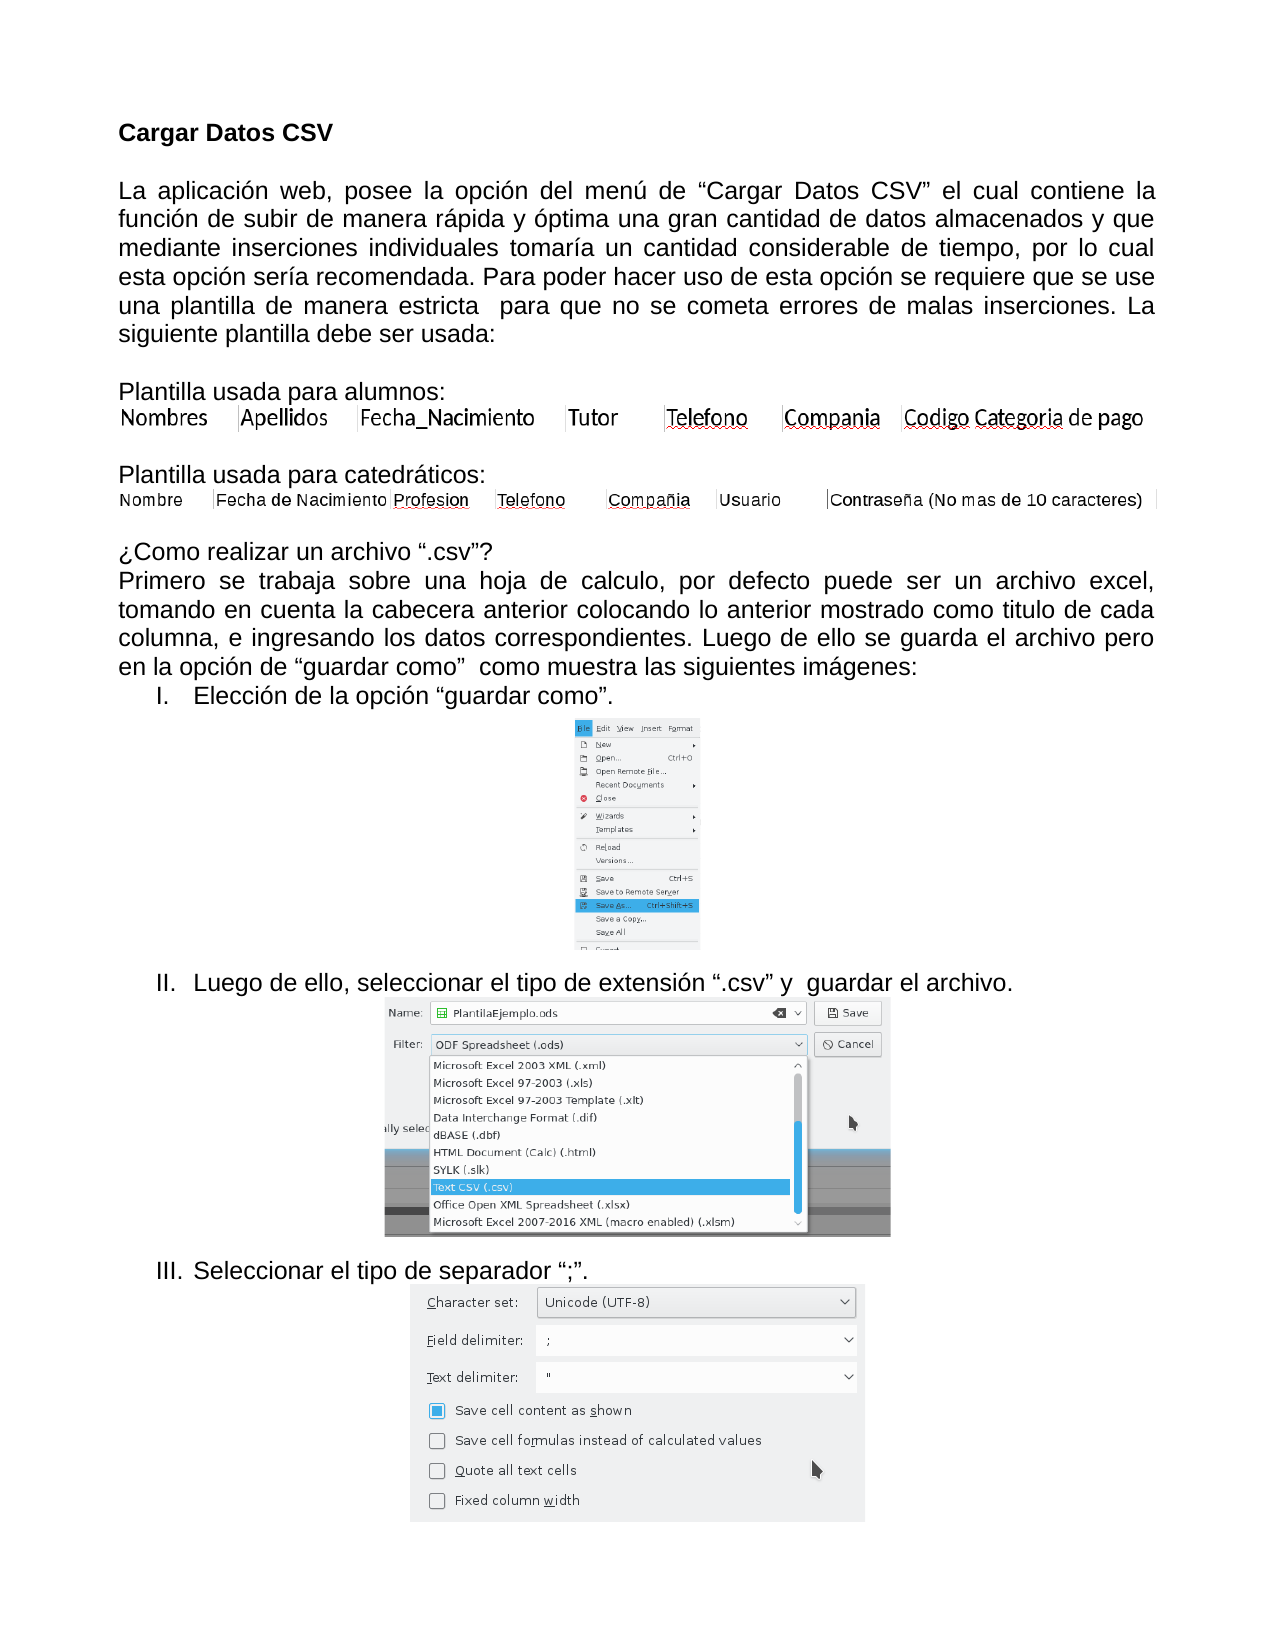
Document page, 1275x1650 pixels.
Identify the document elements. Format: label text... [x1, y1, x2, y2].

list Seleccionar el tipo de separador “;”. [156, 1256, 1157, 1285]
picture [118, 489, 1157, 509]
picture [384, 997, 891, 1237]
list Luego de ello, seleccionar el tipo de extensión “.csv” y guardar el archivo. [156, 968, 1157, 997]
text ¿Como realizar un archivo “.csv”? [118, 537, 1157, 566]
text Plantilla usada para catedráticos: [118, 460, 1157, 489]
picture [118, 405, 1157, 432]
text Primero se trabaja sobre una hoja de calculo, por defecto puede ser un archivo excel, tomando en cuenta la cabecera anterior colocando lo anterior mostrado como titulo de cada columna, e ingresando los datos correspondientes. Luego de ello se guarda el archivo pero en la opción de “guardar como” como muestra las siguientes imágenes: [118, 566, 1157, 681]
list Elección de la opción “guardar como”. [156, 681, 1157, 710]
picture [410, 1284, 866, 1522]
text Plantilla usada para alumnos: [118, 377, 1157, 405]
text Cargar Datos CSV [118, 118, 1157, 147]
text La aplicación web, posee la opción del menú de “Cargar Datos CSV” el cual contiene la función de subir de manera rápida y óptima una gran cantidad de datos almacenados y que mediante inserciones individuales tomaría un cantidad considerable de tiempo, por lo cual esta opción sería recomendada. Para poder hacer uso de esta opción se requiere que se use una plantilla de manera estricta para que no se cometa errores de malas inserciones. La siguiente plantilla debe ser usada: [118, 176, 1157, 348]
